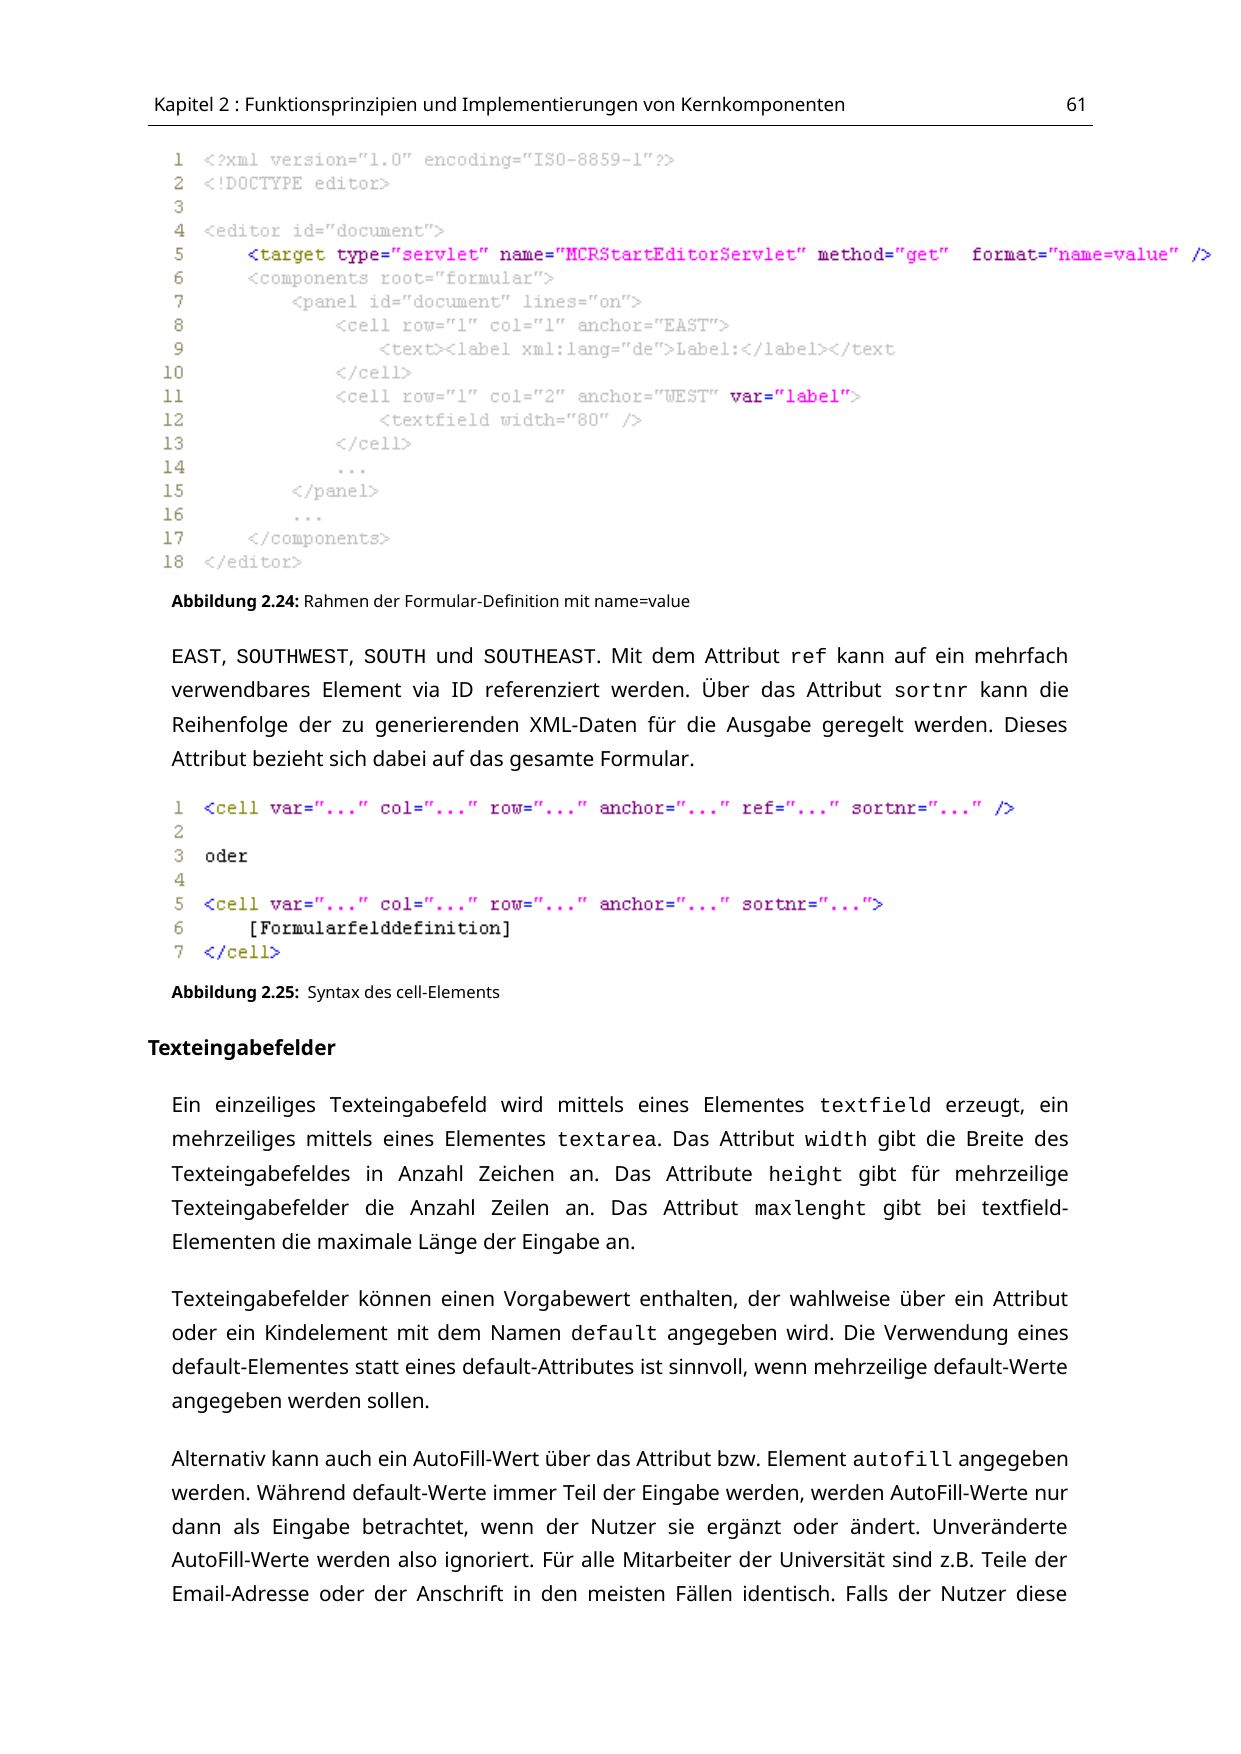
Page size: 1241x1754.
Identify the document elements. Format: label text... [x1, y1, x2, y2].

text EAST, SOUTHWEST, SOUTH und SOUTHEAST. Mit dem Attribut ref kann auf ein mehrfach verwendbares Element via ID referenziert werden. Über das Attribut sortnr kann die Reihenfolge der zu generierenden XML-Daten für die Ausgabe geregelt werden. Dieses Attribut bezieht sich dabei auf das gesamte Formular. [171, 612, 1069, 772]
text Abbildung 2.25: Syntax des cell-Elements [171, 965, 1019, 1004]
text Texteingabefelder können einen Vorgabewert enthalten, der wahlweise über ein Attribut oder ein Kindelement mit dem Namen default angegeben wird. Die Verwendung eines default-Elementes statt eines default-Attributes ist sinnvoll, wenn mehrzeilige default-Werte angegeben werden sollen. [171, 1284, 1069, 1414]
list Abbildung 2.24: Rahmen der Formular-Definition mit name=value [171, 573, 1195, 612]
subtitle Texteingabefelder [148, 819, 1092, 1061]
text Alternativ kann auch ein AutoFill-Wert über das Attribut bzw. Element autofill angegeben werden. Während default-Werte immer Teil der Eingabe werden, werden AutoFill-Werte nur dann als Eingabe betrachtet, wenn der Nutzer sie ergänzt oder ändert. Unveränderte AutoFill-Werte werden also ignoriert. Für alle Mitarbeiter der Universität sind z.B. Teile der Email-Adresse oder der Anschrift in den meisten Fällen identisch. Falls der Nutzer diese [171, 1444, 1069, 1608]
text Ein einzeiliges Texteingabefeld wird mittels eines Elementes textfield erzeugt, ein mehrzeiliges mittels eines Elementes textarea. Das Attribut width gibt die Breite des Texteingabefeldes in Anzahl Zeichen an. Das Attribute height gibt für mehrzeilige Texteingabefelder die Anzahl Zeilen an. Das Attribut maxlenght gibt bei textfield-Elementen die maximale Länge der Eingabe an. [171, 1090, 1069, 1255]
subtitle [1195, 573, 1218, 612]
subtitle [148, 573, 171, 612]
